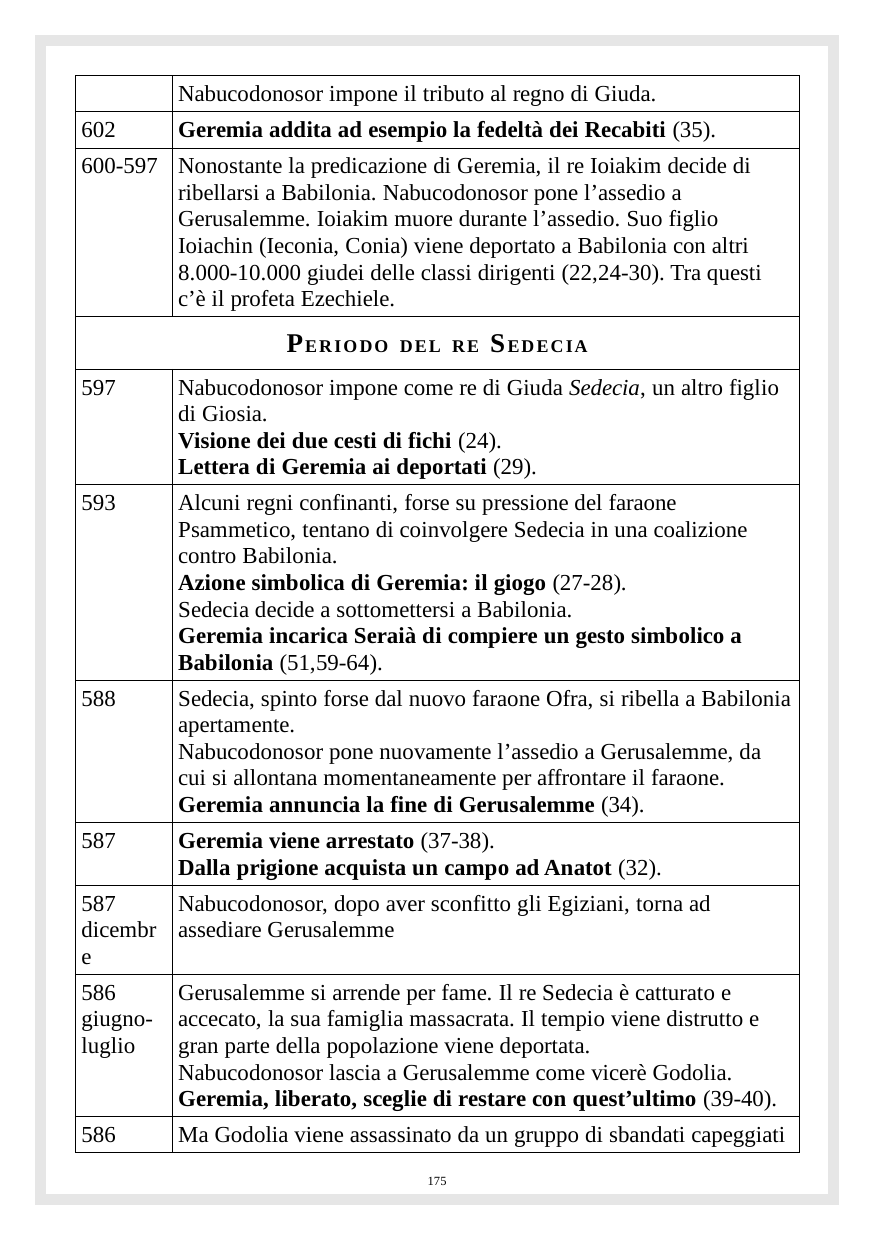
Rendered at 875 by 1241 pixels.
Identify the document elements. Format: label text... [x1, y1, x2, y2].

table_cell 586 giugno-luglio [76, 975, 172, 1116]
table_cell [76, 76, 172, 111]
table_cell Alcuni regni confinanti, forse su pressione del faraone Psammetico, tentano di coinvolgere Sedecia in una coalizione contro Babilonia. Azione simbolica di Geremia: il giogo (27-28). Sedecia decide a sottomettersi a Babilonia. Geremia incarica Seraià di compiere un gesto simbolico a Babilonia (51,59-64). [173, 485, 799, 680]
table_cell 587 dicembre [76, 886, 172, 974]
table_cell 602 [76, 112, 172, 147]
table_cell 593 [76, 485, 172, 680]
table_cell Gerusalemme si arrende per fame. Il re Sedecia è catturato e accecato, la sua famiglia massacrata. Il tempio viene distrutto e gran parte della popolazione viene deportata. Nabucodonosor lascia a Gerusalemme come vicerè Godolia. Geremia, liberato, sceglie di restare con quest’ultimo (39-40). [173, 975, 799, 1116]
table_cell Nonostante la predicazione di Geremia, il re Ioiakim decide di ribellarsi a Babilonia. Nabucodonosor pone l’assedio a Gerusalemme. Ioiakim muore durante l’assedio. Suo figlio Ioiachin (Ieconia, Conia) viene deportato a Babilonia con altri 8.000-10.000 giudei delle classi dirigenti (22,24-30). Tra questi c’è il profeta Ezechiele. [173, 149, 799, 316]
table_cell 600-597 [76, 149, 172, 316]
table_cell 597 [76, 370, 172, 484]
table_cell Geremia viene arrestato (37-38). Dalla prigione acquista un campo ad Anatot (32). [173, 823, 799, 885]
table_cell Nabucodonosor, dopo aver sconfitto gli Egiziani, torna ad assediare Gerusalemme [173, 886, 799, 974]
table_cell Ma Godolia viene assassinato da un gruppo di sbandati capeggiati [173, 1117, 799, 1152]
table_cell Sedecia, spinto forse dal nuovo faraone Ofra, si ribella a Babilonia apertamente. Nabucodonosor pone nuovamente l’assedio a Gerusalemme, da cui si allontana momentaneamente per affrontare il faraone. Geremia annuncia la fine di Gerusalemme (34). [173, 681, 799, 822]
table_cell Geremia addita ad esempio la fedeltà dei Recabiti (35). [173, 112, 799, 147]
table_cell 586 [76, 1117, 172, 1152]
table_cell 587 [76, 823, 172, 885]
table_cell Periodo del re Sedecia [76, 317, 799, 369]
table_cell Nabucodonosor impone come re di Giuda Sedecia, un altro figlio di Giosia. Visione dei due cesti di fichi (24). Lettera di Geremia ai deportati (29). [173, 370, 799, 484]
table_cell Nabucodonosor impone il tributo al regno di Giuda. [173, 76, 799, 111]
table_cell 588 [76, 681, 172, 822]
